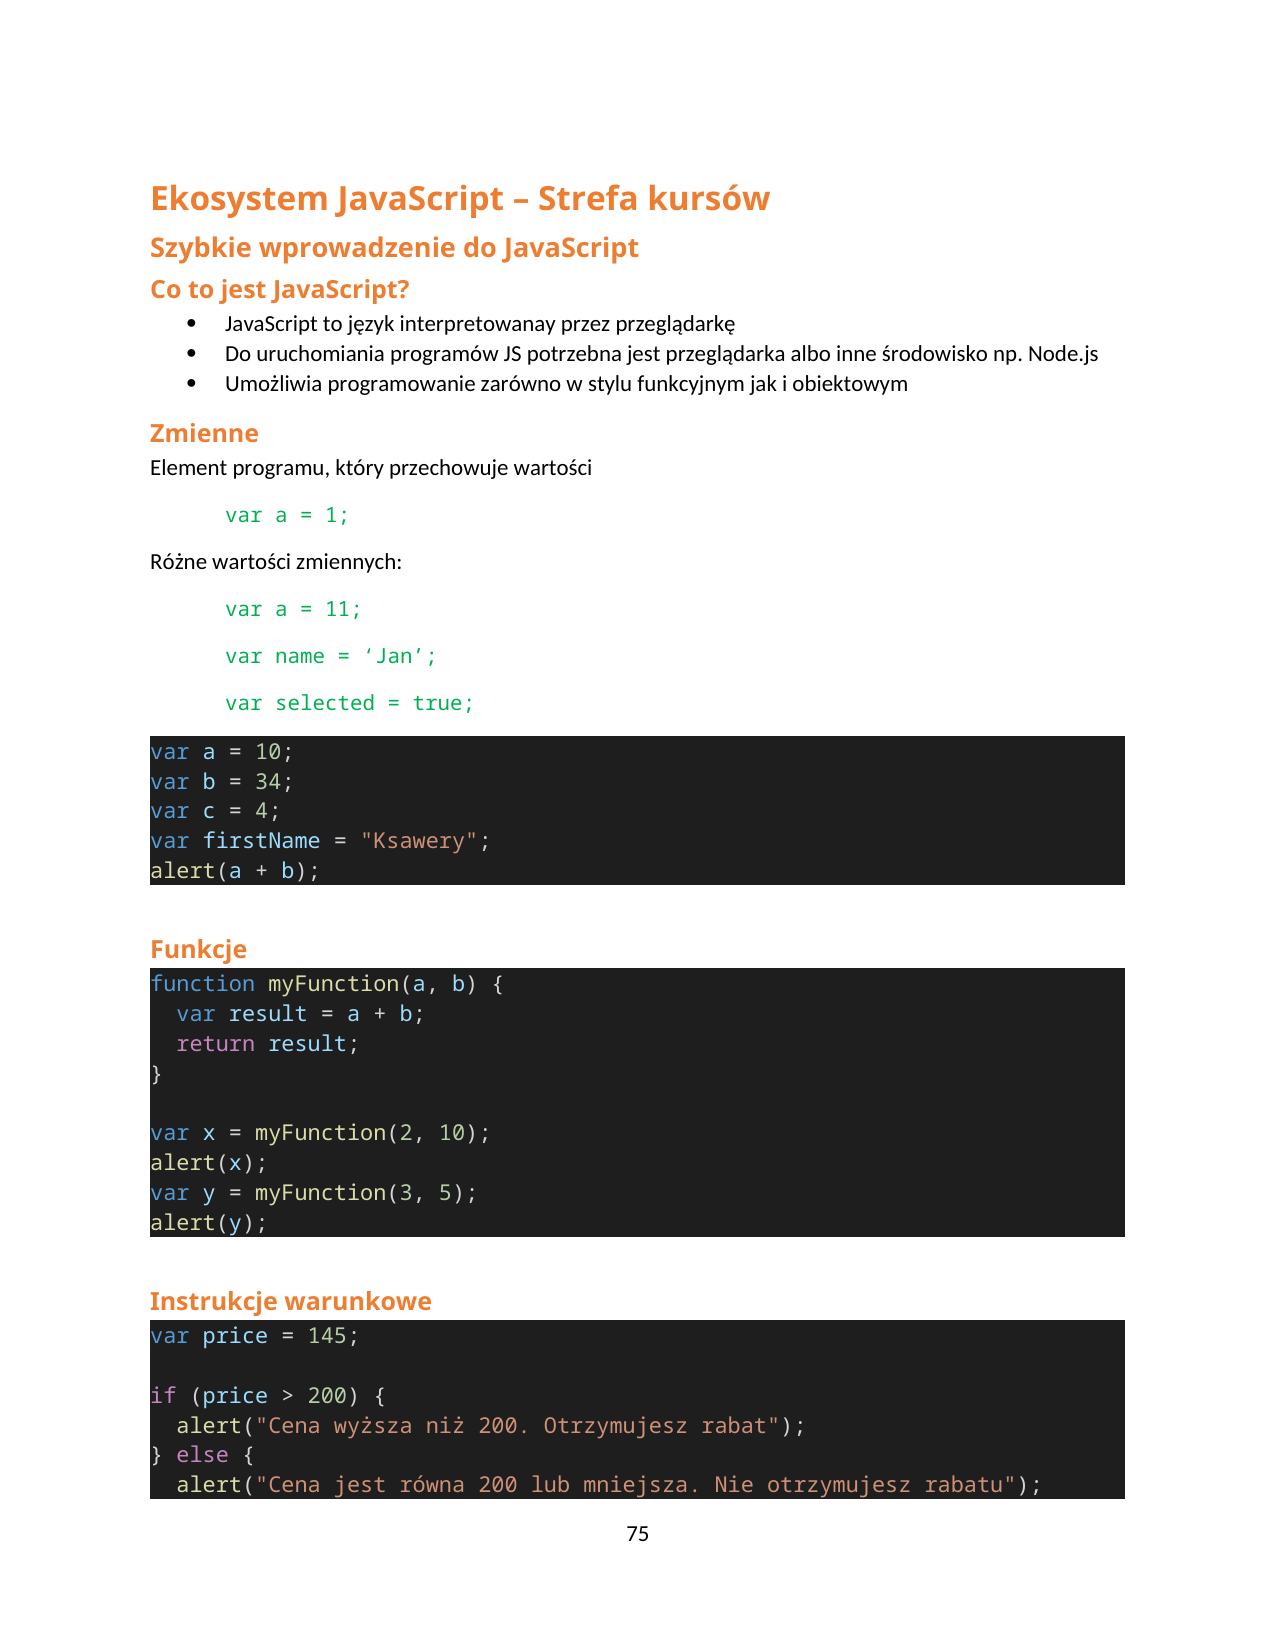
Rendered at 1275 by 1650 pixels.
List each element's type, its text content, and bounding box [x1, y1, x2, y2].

text Szybkie wprowadzenie do JavaScript [150, 228, 1125, 265]
text } [150, 1058, 1125, 1088]
text var a = 10; [150, 736, 1125, 766]
text Element programu, który przechowuje wartości [150, 453, 1125, 481]
text alert(x); [150, 1147, 1125, 1177]
text var a = 1; [150, 500, 1125, 528]
text function myFunction(a, b) { [150, 968, 1125, 998]
text var result = a + b; [150, 998, 1125, 1028]
text var selected = true; [150, 688, 1125, 717]
text Ekosystem JavaScript – Strefa kursów [150, 175, 1125, 220]
text Funkcje [150, 932, 1125, 966]
list JavaScript to język interpretowanay przez przeglądarkę [187, 309, 1125, 337]
list Do uruchomiania programów JS potrzebna jest przeglądarka albo inne środowisko np. Node.js [187, 339, 1125, 367]
text } else { [150, 1439, 1125, 1469]
list Umożliwia programowanie zarówno w stylu funkcyjnym jak i obiektowym [187, 369, 1125, 397]
text var price = 145; [150, 1320, 1125, 1350]
text alert(a + b); [150, 855, 1125, 885]
text var b = 34; [150, 766, 1125, 795]
text alert(y); [150, 1207, 1125, 1237]
text return result; [150, 1028, 1125, 1058]
text if (price > 200) { [150, 1380, 1125, 1409]
text alert("Cena wyższa niż 200. Otrzymujesz rabat"); [150, 1409, 1125, 1439]
text var firstName = "Ksawery"; [150, 825, 1125, 855]
text var c = 4; [150, 795, 1125, 825]
text Co to jest JavaScript? [150, 272, 1125, 306]
text var x = myFunction(2, 10); [150, 1117, 1125, 1147]
text var a = 11; [150, 594, 1125, 622]
text var name = ‘Jan’; [150, 641, 1125, 670]
text Zmienne [150, 416, 1125, 450]
text Różne wartości zmiennych: [150, 547, 1125, 575]
text var y = myFunction(3, 5); [150, 1177, 1125, 1207]
text Instrukcje warunkowe [150, 1283, 1125, 1317]
text alert("Cena jest równa 200 lub mniejsza. Nie otrzymujesz rabatu"); [150, 1469, 1125, 1499]
